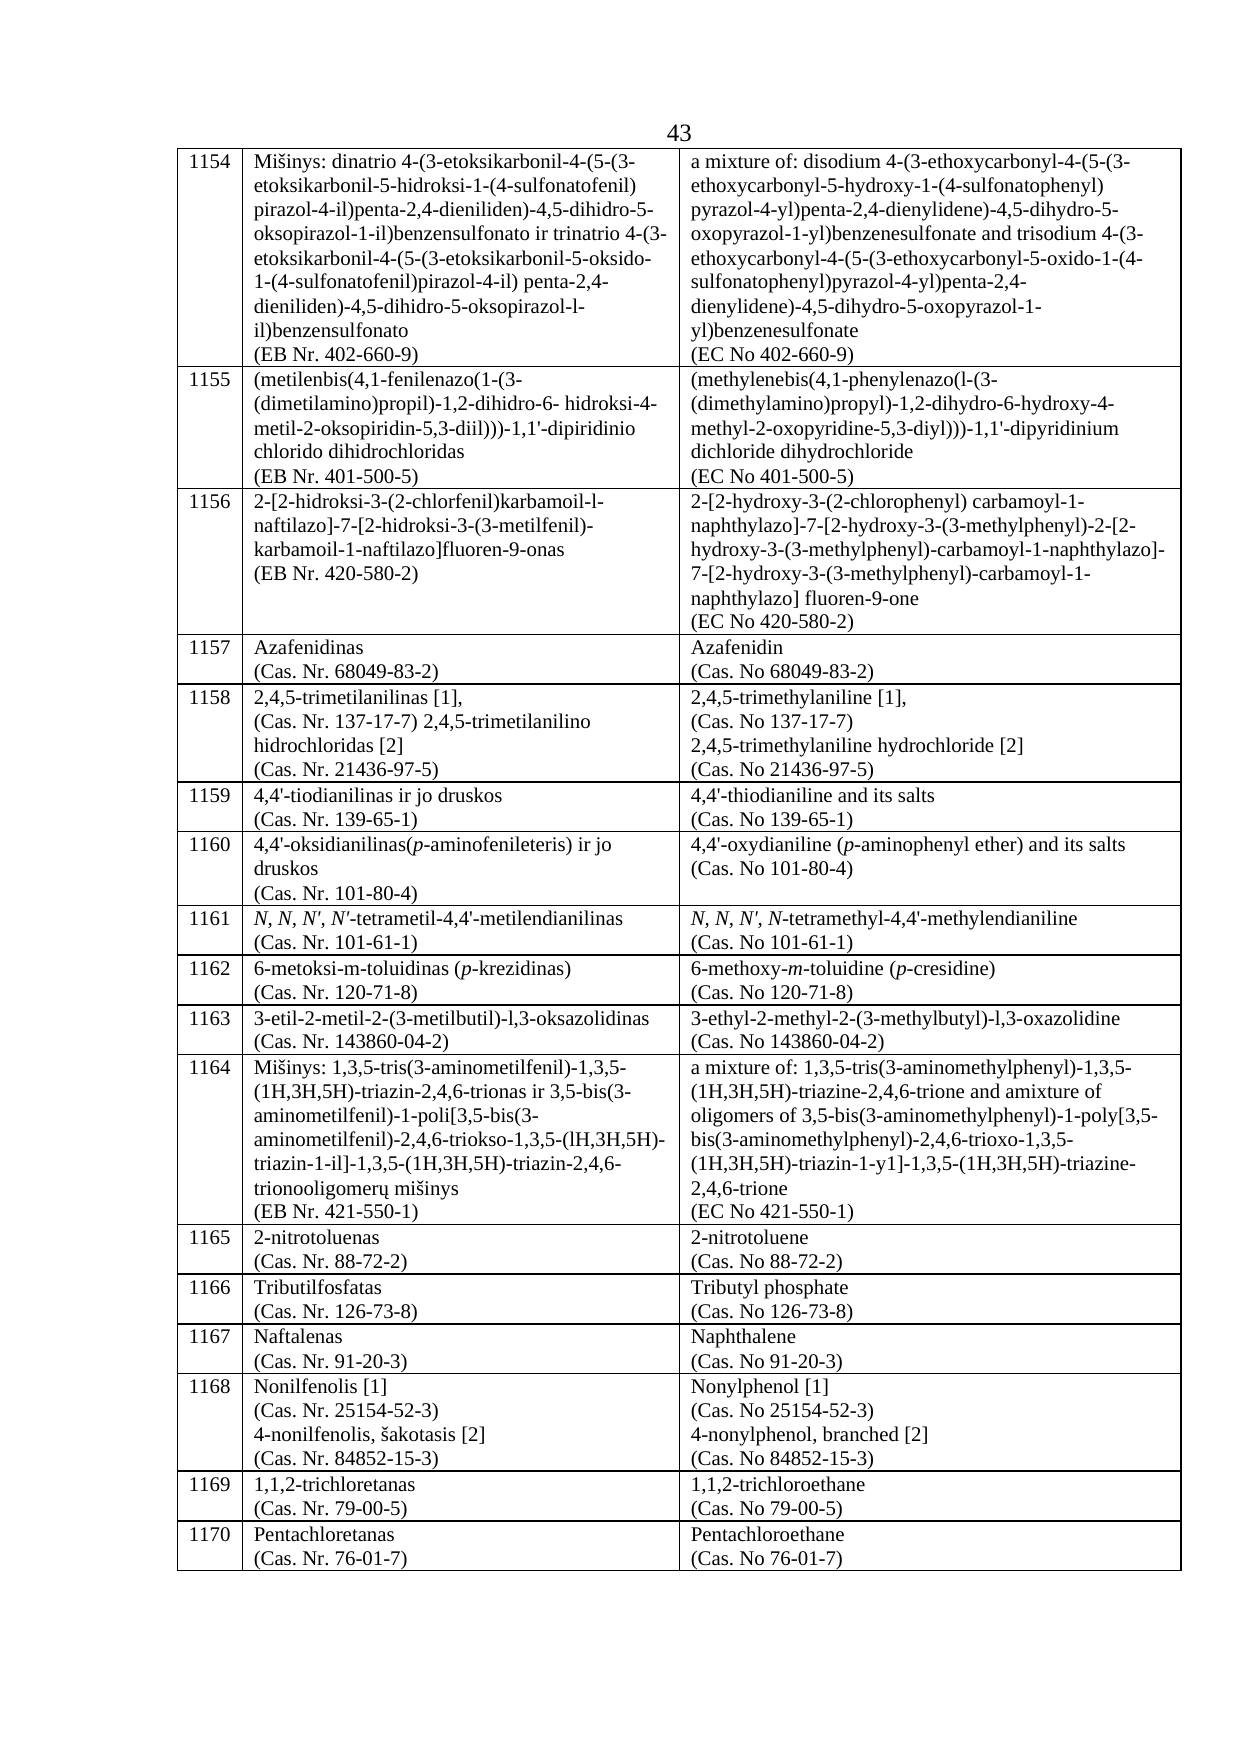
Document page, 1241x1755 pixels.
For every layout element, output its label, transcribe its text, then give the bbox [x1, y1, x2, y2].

table_cell Azafenidinas (Cas. Nr. 68049-83-2) [243, 635, 679, 683]
table_cell (methylenebis(4,1-phenylenazo(l-(3-(dimethylamino)propyl)-1,2-dihydro-6-hydroxy-4-methyl-2-oxopyridine-5,3-diyl)))-1,1'-dipyridinium dichloride dihydrochloride (EC No 401-500-5) [680, 367, 1180, 488]
table_cell 2,4,5-trimethylaniline [1], (Cas. No 137-17-7) 2,4,5-trimethylaniline hydrochloride [2] (Cas. No 21436-97-5) [680, 685, 1180, 781]
table_cell 1159 [178, 783, 242, 831]
table_cell 4,4'-oxydianiline (p-aminophenyl ether) and its salts (Cas. No 101-80-4) [680, 832, 1180, 904]
table_cell 1170 [178, 1522, 242, 1570]
table_cell 1161 [178, 906, 242, 954]
table_cell a mixture of: disodium 4-(3-ethoxycarbonyl-4-(5-(3-ethoxycarbonyl-5-hydroxy-1-(4-sulfonatophenyl) pyrazol-4-yl)penta-2,4-dienylidene)-4,5-dihydro-5-oxopyrazol-1-yl)benzenesulfonate and trisodium 4-(3-ethoxycarbonyl-4-(5-(3-ethoxycarbonyl-5-oxido-1-(4-sulfonatophenyl)pyrazol-4-yl)penta-2,4- dienylidene)-4,5-dihydro-5-oxopyrazol-1-yl)benzenesulfonate (EC No 402-660-9) [680, 149, 1180, 366]
table_cell Pentachloroethane (Cas. No 76-01-7) [680, 1522, 1180, 1570]
table_cell 2-nitrotoluenas (Cas. Nr. 88-72-2) [243, 1225, 679, 1273]
table_cell Nonilfenolis [1] (Cas. Nr. 25154-52-3) 4-nonilfenolis, šakotasis [2] (Cas. Nr. 84852-15-3) [243, 1374, 679, 1470]
table_cell Mišinys: 1,3,5-tris(3-aminometilfenil)-1,3,5-(1H,3H,5H)-triazin-2,4,6-trionas ir 3,5-bis(3-aminometilfenil)-1-poli[3,5-bis(3-aminometilfenil)-2,4,6-triokso-1,3,5-(lH,3H,5H)-triazin-1-il]-1,3,5-(1H,3H,5H)-triazin-2,4,6-trionooligomerų mišinys (EB Nr. 421-550-1) [243, 1055, 679, 1223]
table_cell 3-etil-2-metil-2-(3-metilbutil)-l,3-oksazolidinas (Cas. Nr. 143860-04-2) [243, 1006, 679, 1053]
table_cell 1158 [178, 685, 242, 781]
table_cell 1167 [178, 1325, 242, 1373]
table_cell Tributilfosfatas (Cas. Nr. 126-73-8) [243, 1275, 679, 1323]
table_cell 1163 [178, 1006, 242, 1053]
table_cell 1165 [178, 1225, 242, 1273]
table_cell 1166 [178, 1275, 242, 1323]
table_cell Naphthalene (Cas. No 91-20-3) [680, 1325, 1180, 1373]
table_cell 1168 [178, 1374, 242, 1470]
table_cell Nonylphenol [1] (Cas. No 25154-52-3) 4-nonylphenol, branched [2] (Cas. No 84852-15-3) [680, 1374, 1180, 1470]
table_cell Mišinys: dinatrio 4-(3-etoksikarbonil-4-(5-(3-etoksikarbonil-5-hidroksi-1-(4-sulfonatofenil) pirazol-4-il)penta-2,4-dieniliden)-4,5-dihidro-5-oksopirazol-1-il)benzensulfonato ir trinatrio 4-(3-etoksikarbonil-4-(5-(3-etoksikarbonil-5-oksido-1-(4-sulfonatofenil)pirazol-4-il) penta-2,4-dieniliden)-4,5-dihidro-5-oksopirazol-l-il)benzensulfonato (EB Nr. 402-660-9) [243, 149, 679, 366]
table_cell Azafenidin (Cas. No 68049-83-2) [680, 635, 1180, 683]
table_cell Pentachloretanas (Cas. Nr. 76-01-7) [243, 1522, 679, 1570]
table_cell N, N, N', N'-tetrametil-4,4'-metilendianilinas (Cas. Nr. 101-61-1) [243, 906, 679, 954]
table_cell Tributyl phosphate (Cas. No 126-73-8) [680, 1275, 1180, 1323]
table_cell 1156 [178, 489, 242, 633]
table_cell 4,4'-tiodianilinas ir jo druskos (Cas. Nr. 139-65-1) [243, 783, 679, 831]
table_cell 4,4'-oksidianilinas(p-aminofenileteris) ir jo druskos (Cas. Nr. 101-80-4) [243, 832, 679, 904]
table_cell 1155 [178, 367, 242, 488]
table_cell 6-metoksi-m-toluidinas (p-krezidinas) (Cas. Nr. 120-71-8) [243, 956, 679, 1004]
table_cell 1160 [178, 832, 242, 904]
table_cell 2-[2-hidroksi-3-(2-chlorfenil)karbamoil-l-naftilazo]-7-[2-hidroksi-3-(3-metilfenil)-karbamoil-1-naftilazo]fluoren-9-onas (EB Nr. 420-580-2) [243, 489, 679, 633]
table_cell Naftalenas (Cas. Nr. 91-20-3) [243, 1325, 679, 1373]
table_cell 2,4,5-trimetilanilinas [1], (Cas. Nr. 137-17-7) 2,4,5-trimetilanilino hidrochloridas [2] (Cas. Nr. 21436-97-5) [243, 685, 679, 781]
table_cell 1162 [178, 956, 242, 1004]
table_cell (metilenbis(4,1-fenilenazo(1-(3-(dimetilamino)propil)-1,2-dihidro-6- hidroksi-4-metil-2-oksopiridin-5,3-diil)))-1,1'-dipiridinio chlorido dihidrochloridas (EB Nr. 401-500-5) [243, 367, 679, 488]
table_cell N, N, N', N-tetramethyl-4,4'-methylendianiline (Cas. No 101-61-1) [680, 906, 1180, 954]
table_cell 1157 [178, 635, 242, 683]
table_cell 4,4'-thiodianiline and its salts (Cas. No 139-65-1) [680, 783, 1180, 831]
table_cell 1,1,2-trichloretanas (Cas. Nr. 79-00-5) [243, 1472, 679, 1520]
table_cell 6-methoxy-m-toluidine (p-cresidine) (Cas. No 120-71-8) [680, 956, 1180, 1004]
table_cell 1164 [178, 1055, 242, 1223]
table_cell 1,1,2-trichloroethane (Cas. No 79-00-5) [680, 1472, 1180, 1520]
table_cell 3-ethyl-2-methyl-2-(3-methylbutyl)-l,3-oxazolidine (Cas. No 143860-04-2) [680, 1006, 1180, 1053]
table_cell a mixture of: 1,3,5-tris(3-aminomethylphenyl)-1,3,5-(1H,3H,5H)-triazine-2,4,6-trione and amixture of oligomers of 3,5-bis(3-aminomethylphenyl)-1-poly[3,5-bis(3-aminomethylphenyl)-2,4,6-trioxo-1,3,5-(1H,3H,5H)-triazin-1-y1]-1,3,5-(1H,3H,5H)-triazine-2,4,6-trione (EC No 421-550-1) [680, 1055, 1180, 1223]
table_cell 2-[2-hydroxy-3-(2-chlorophenyl) carbamoyl-1-naphthylazo]-7-[2-hydroxy-3-(3-methylphenyl)-2-[2-hydroxy-3-(3-methylphenyl)-carbamoyl-1-naphthylazo]-7-[2-hydroxy-3-(3-methylphenyl)-carbamoyl-1-naphthylazo] fluoren-9-one (EC No 420-580-2) [680, 489, 1180, 633]
table_cell 1154 [178, 149, 242, 366]
table_cell 1169 [178, 1472, 242, 1520]
table_cell 2-nitrotoluene (Cas. No 88-72-2) [680, 1225, 1180, 1273]
